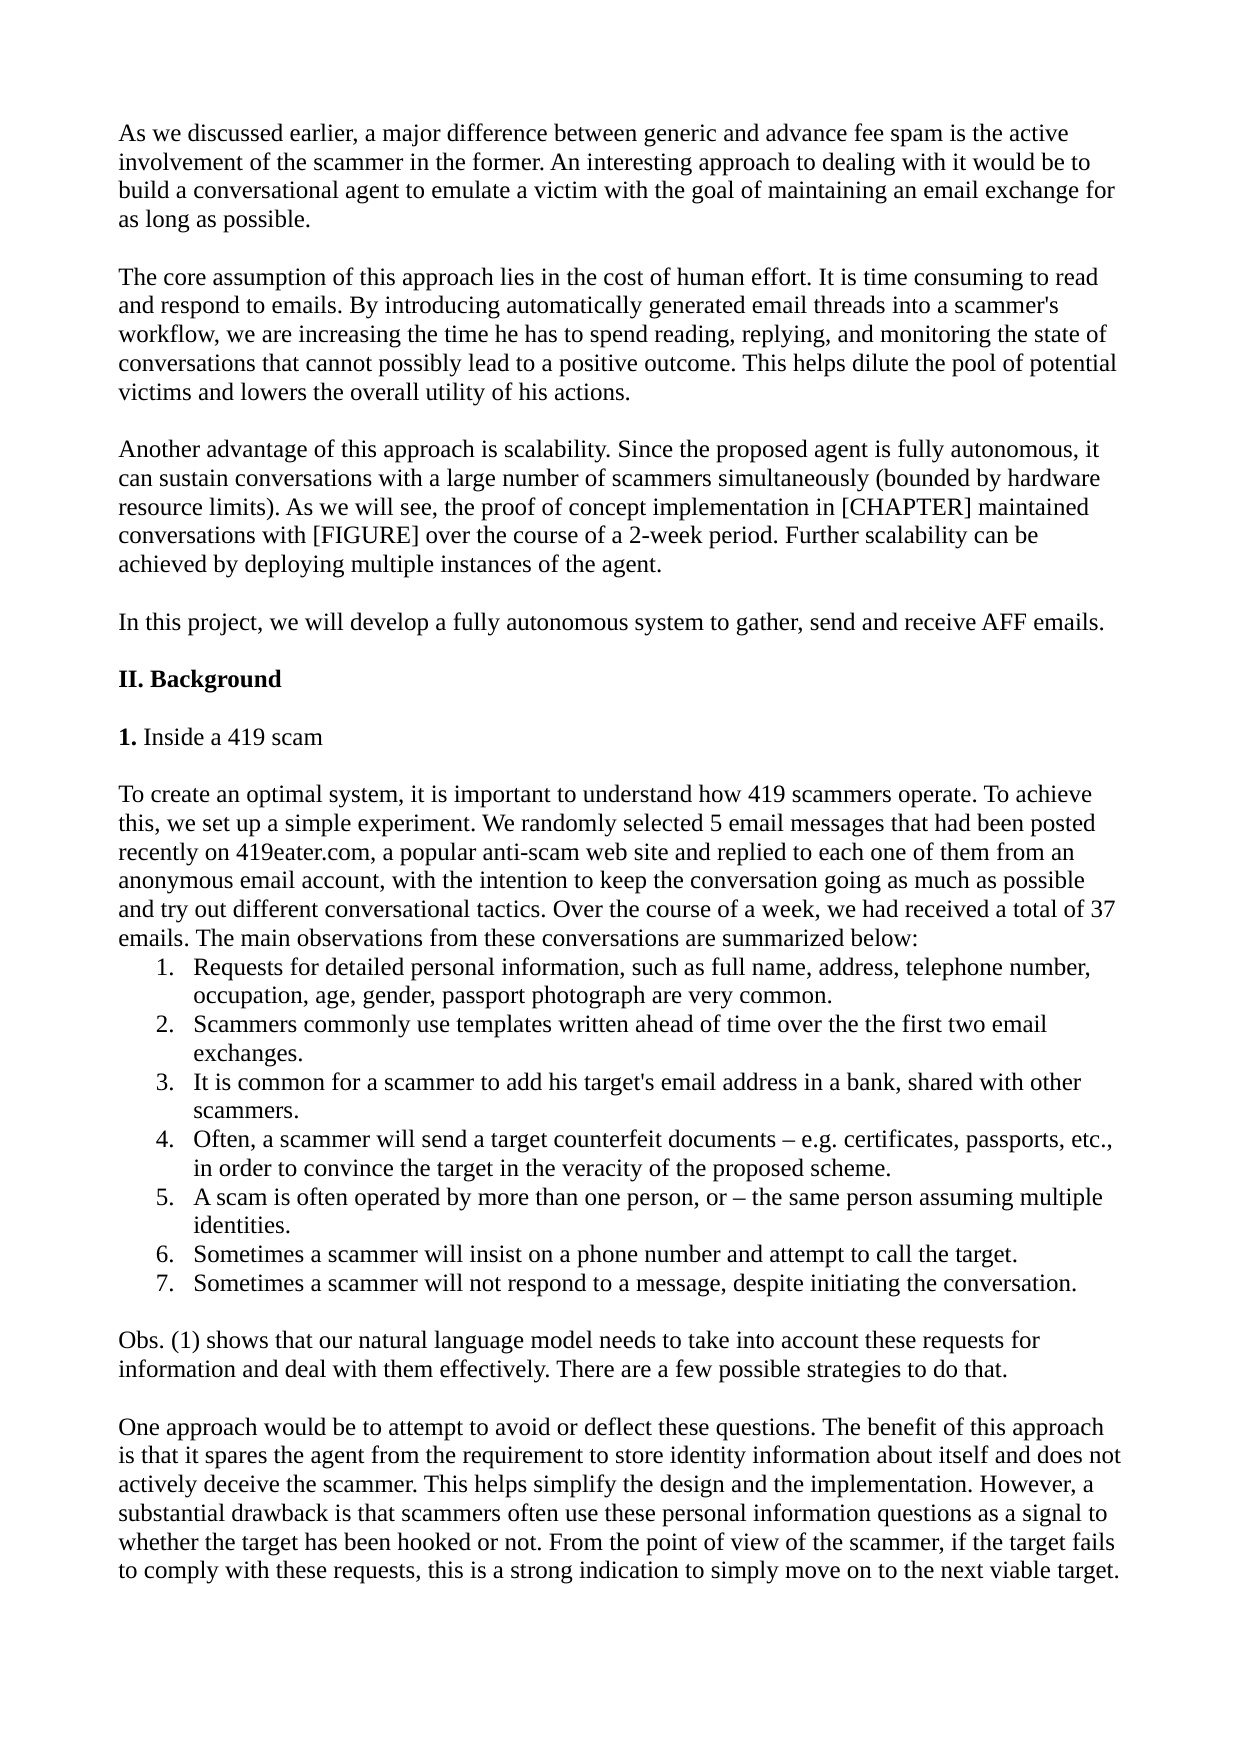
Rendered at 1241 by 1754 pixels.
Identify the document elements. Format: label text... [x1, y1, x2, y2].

text One approach would be to attempt to avoid or deflect these questions. The benefit of this approach is that it spares the agent from the requirement to store identity information about itself and does not actively deceive the scammer. This helps simplify the design and the implementation. However, a substantial drawback is that scammers often use these personal information questions as a signal to whether the target has been hooked or not. From the point of view of the scammer, if the target fails to comply with these requests, this is a strong indication to simply move on to the next viable target. [118, 1412, 1122, 1584]
text 1. Inside a 419 scam [118, 722, 1122, 751]
text Obs. (1) shows that our natural language model needs to take into account these requests for information and deal with them effectively. There are a few possible strategies to do that. [118, 1326, 1122, 1383]
text II. Background [118, 664, 1122, 693]
list Sometimes a scammer will insist on a phone number and attempt to call the target. [156, 1239, 1122, 1268]
list It is common for a scammer to add his target's email address in a bank, shared with other scammers. [156, 1067, 1122, 1124]
list Scammers commonly use templates written ahead of time over the the first two email exchanges. [156, 1009, 1122, 1067]
list Sometimes a scammer will not respond to a message, despite initiating the conversation. [156, 1268, 1122, 1297]
text To create an optimal system, it is important to understand how 419 scammers operate. To achieve this, we set up a simple experiment. We randomly selected 5 email messages that had been posted recently on 419eater.com, a popular anti-scam web site and replied to each one of them from an anonymous email account, with the intention to keep the conversation going as much as possible and try out different conversational tactics. Over the course of a week, we had received a total of 37 emails. The main observations from these conversations are summarized below: [118, 779, 1122, 952]
list Requests for detailed personal information, such as full name, address, telephone number, occupation, age, gender, passport photograph are very common. [156, 952, 1122, 1009]
text The core assumption of this approach lies in the cost of human effort. It is time consuming to read and respond to emails. By introducing automatically generated email threads into a scammer's workflow, we are increasing the time he has to spend reading, replying, and monitoring the state of conversations that cannot possibly lead to a positive outcome. This helps dilute the pool of potential victims and lowers the overall utility of his actions. [118, 262, 1122, 406]
text Another advantage of this approach is scalability. Since the proposed agent is fully autonomous, it can sustain conversations with a large number of scammers simultaneously (bounded by hardware resource limits). As we will see, the proof of concept implementation in [CHAPTER] maintained conversations with [FIGURE] over the course of a 2-week period. Further scalability can be achieved by deploying multiple instances of the agent. [118, 434, 1122, 578]
list A scam is often operated by more than one person, or – the same person assuming multiple identities. [156, 1182, 1122, 1239]
list Often, a scammer will send a target counterfeit documents – e.g. certificates, passports, etc., in order to convince the target in the veracity of the proposed scheme. [156, 1124, 1122, 1182]
text As we discussed earlier, a major difference between generic and advance fee spam is the active involvement of the scammer in the former. An interesting approach to dealing with it would be to build a conversational agent to emulate a victim with the goal of maintaining an email exchange for as long as possible. [118, 118, 1122, 233]
text In this project, we will develop a fully autonomous system to gather, send and receive AFF emails. [118, 607, 1122, 636]
